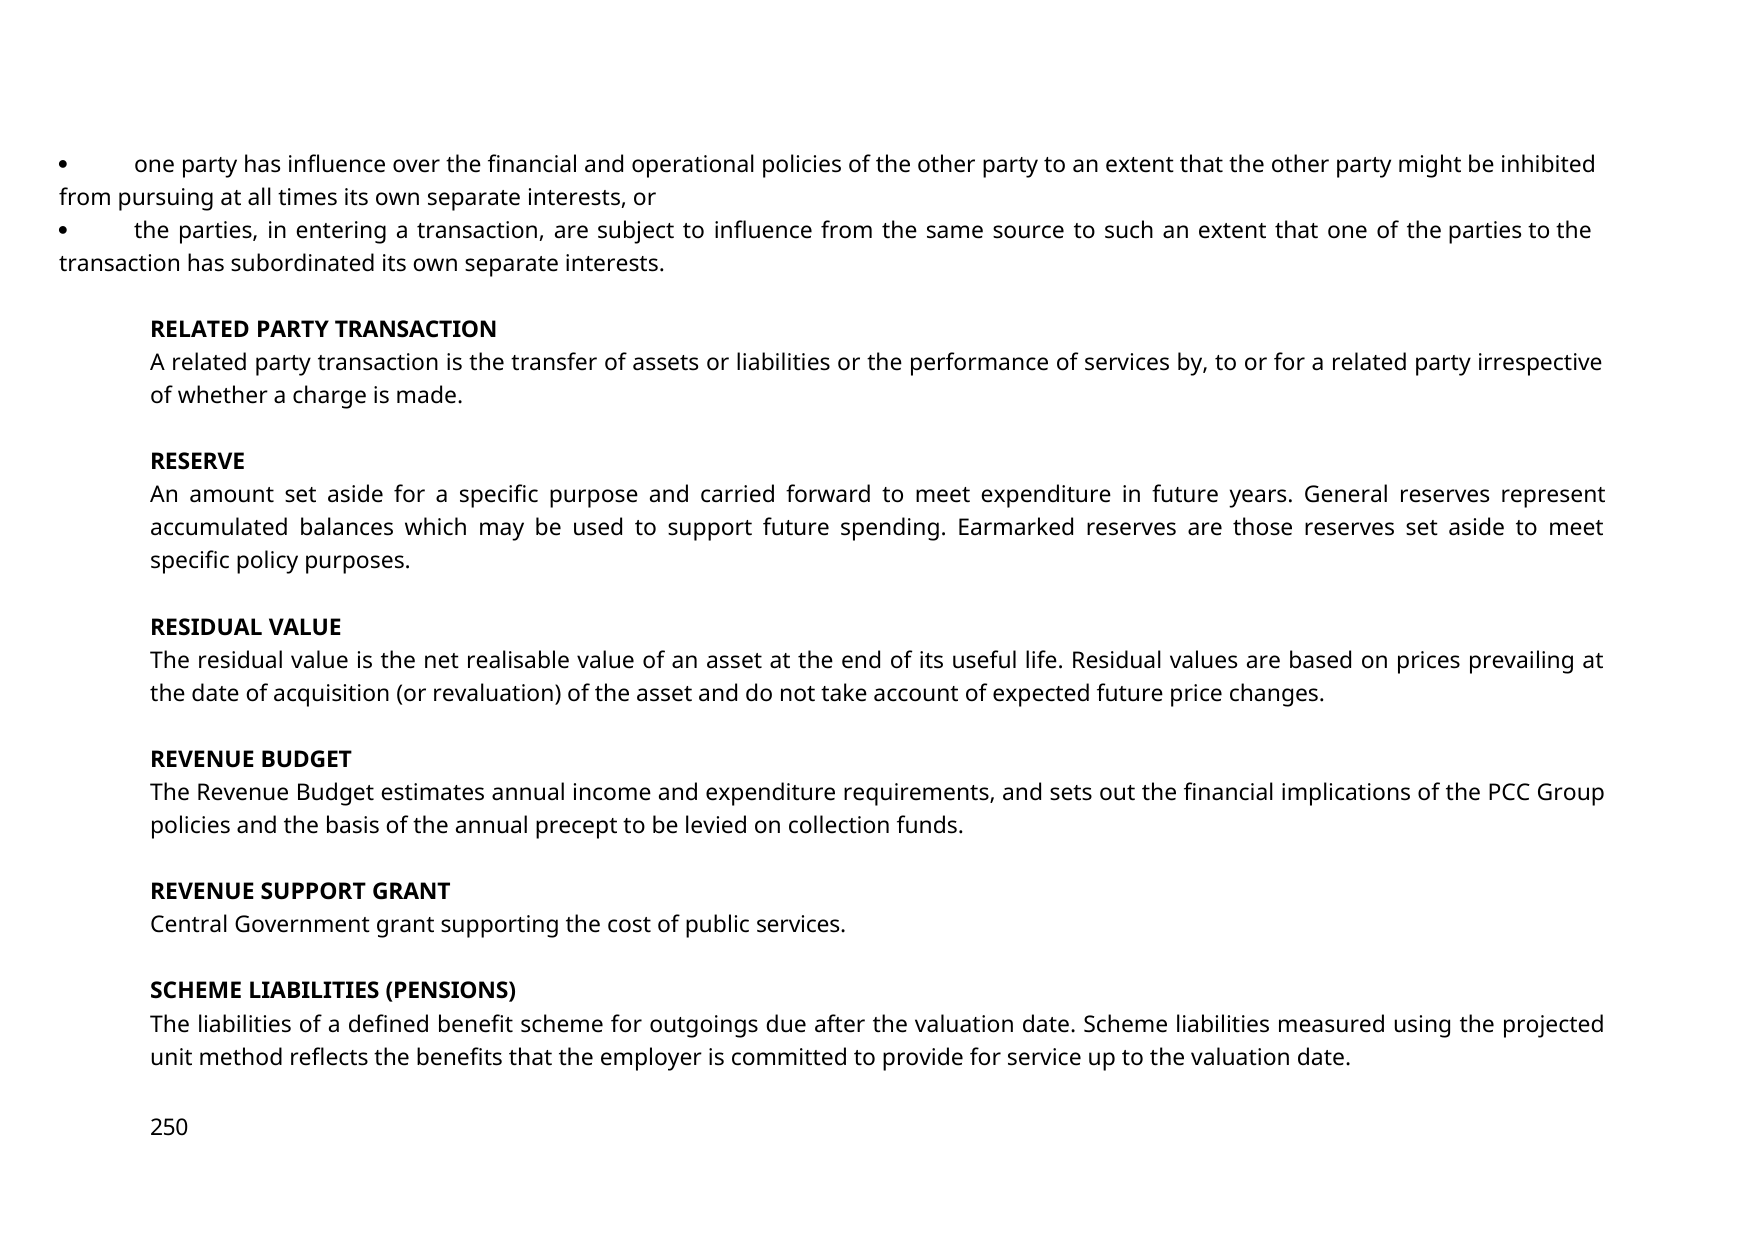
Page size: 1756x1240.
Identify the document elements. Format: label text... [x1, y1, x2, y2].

text The residual value is the net realisable value of an asset at the end of its useful life. Residual values are based on prices prevailing at the date of acquisition (or revaluation) of the asset and do not take account of expected future price changes. [150, 644, 1606, 708]
subtitle RESERVE [150, 445, 1726, 477]
list the parties, in entering a transaction, are subject to influence from the same source to such an extent that one of the parties to the transaction has subordinated its own separate interests. [59, 214, 1605, 278]
list one party has influence over the financial and operational policies of the other party to an extent that the other party might be inhibited from pursuing at all times its own separate interests, or [59, 148, 1606, 212]
text A related party transaction is the transfer of assets or liabilities or the performance of services by, to or for a related party irrespective of whether a charge is made. [150, 346, 1606, 410]
subtitle RELATED PARTY TRANSACTION [150, 313, 1726, 344]
subtitle REVENUE BUDGET [150, 743, 1726, 774]
text The liabilities of a defined benefit scheme for outgoings due after the valuation date. Scheme liabilities measured using the projected unit method reflects the benefits that the employer is committed to provide for service up to the valuation date. [150, 1008, 1606, 1072]
subtitle RESIDUAL VALUE [150, 611, 1726, 642]
subtitle REVENUE SUPPORT GRANT [150, 875, 1726, 906]
subtitle SCHEME LIABILITIES (PENSIONS) [150, 974, 1726, 1006]
text Central Government grant supporting the cost of public services. [150, 908, 1726, 939]
text An amount set aside for a specific purpose and carried forward to meet expenditure in future years. General reserves represent accumulated balances which may be used to support future spending. Earmarked reserves are those reserves set aside to meet specific policy purposes. [150, 478, 1606, 576]
text The Revenue Budget estimates annual income and expenditure requirements, and sets out the financial implications of the PCC Group policies and the basis of the annual precept to be levied on collection funds. [150, 776, 1606, 840]
